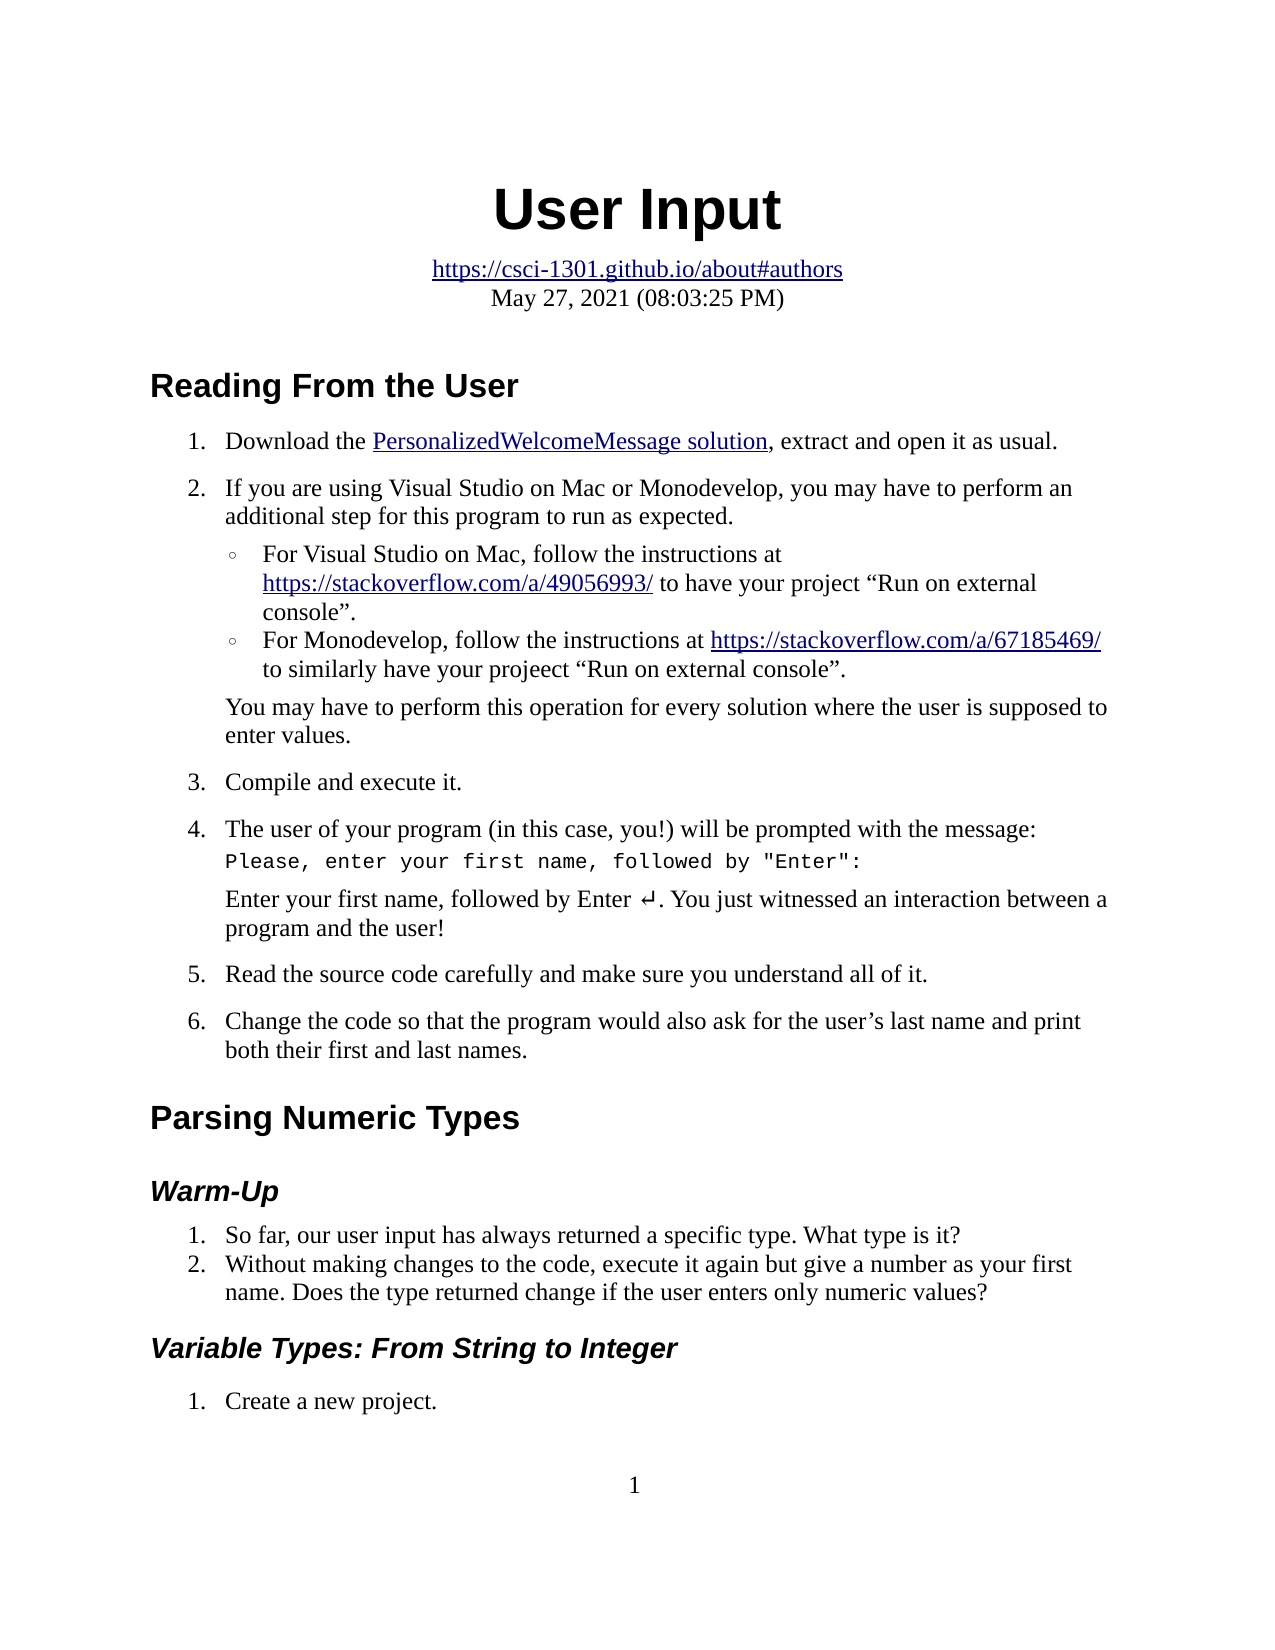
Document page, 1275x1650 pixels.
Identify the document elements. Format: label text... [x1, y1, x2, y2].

list Without making changes to the code, execute it again but give a number as your first name. Does the type returned change if the user enters only numeric values? [187, 1249, 1125, 1306]
title User Input [150, 175, 1125, 242]
subtitle Parsing Numeric Types [150, 1098, 1125, 1136]
list For Monodevelop, follow the instructions at https://stackoverflow.com/a/67185469/ to similarly have your projeect “Run on external console”. [225, 625, 1125, 683]
list You may have to perform this operation for every solution where the user is supposed to enter values. [187, 692, 1125, 749]
list Compile and execute it. [187, 767, 1125, 796]
text https://csci-1301.github.io/about#authors [150, 254, 1125, 283]
subtitle Reading From the User [150, 366, 1125, 404]
text May 27, 2021 (08:03:25 PM) [150, 283, 1125, 312]
list Download the PersonalizedWelcomeMessage solution, extract and open it as usual. [187, 426, 1125, 455]
list The user of your program (in this case, you!) will be prompted with the message: [187, 814, 1125, 843]
list Change the code so that the program would also ask for the user’s last name and print both their first and last names. [187, 1006, 1125, 1064]
list Read the source code carefully and make sure you understand all of it. [187, 959, 1125, 988]
list So far, our user input has always returned a specific type. What type is it? [187, 1220, 1125, 1249]
list Enter your first name, followed by Enter ↵. You just witnessed an interaction between a program and the user! [187, 884, 1125, 942]
list Please, enter your first name, followed by "Enter": [187, 852, 1125, 875]
subtitle Variable Types: From String to Integer [150, 1331, 1125, 1365]
list For Visual Studio on Mac, follow the instructions at https://stackoverflow.com/a/49056993/ to have your project “Run on external console”. [225, 539, 1125, 625]
subtitle Warm-Up [150, 1174, 1125, 1207]
list If you are using Visual Studio on Mac or Monodevelop, you may have to perform an additional step for this program to run as expected. [187, 473, 1125, 530]
list Create a new project. [187, 1386, 1125, 1415]
